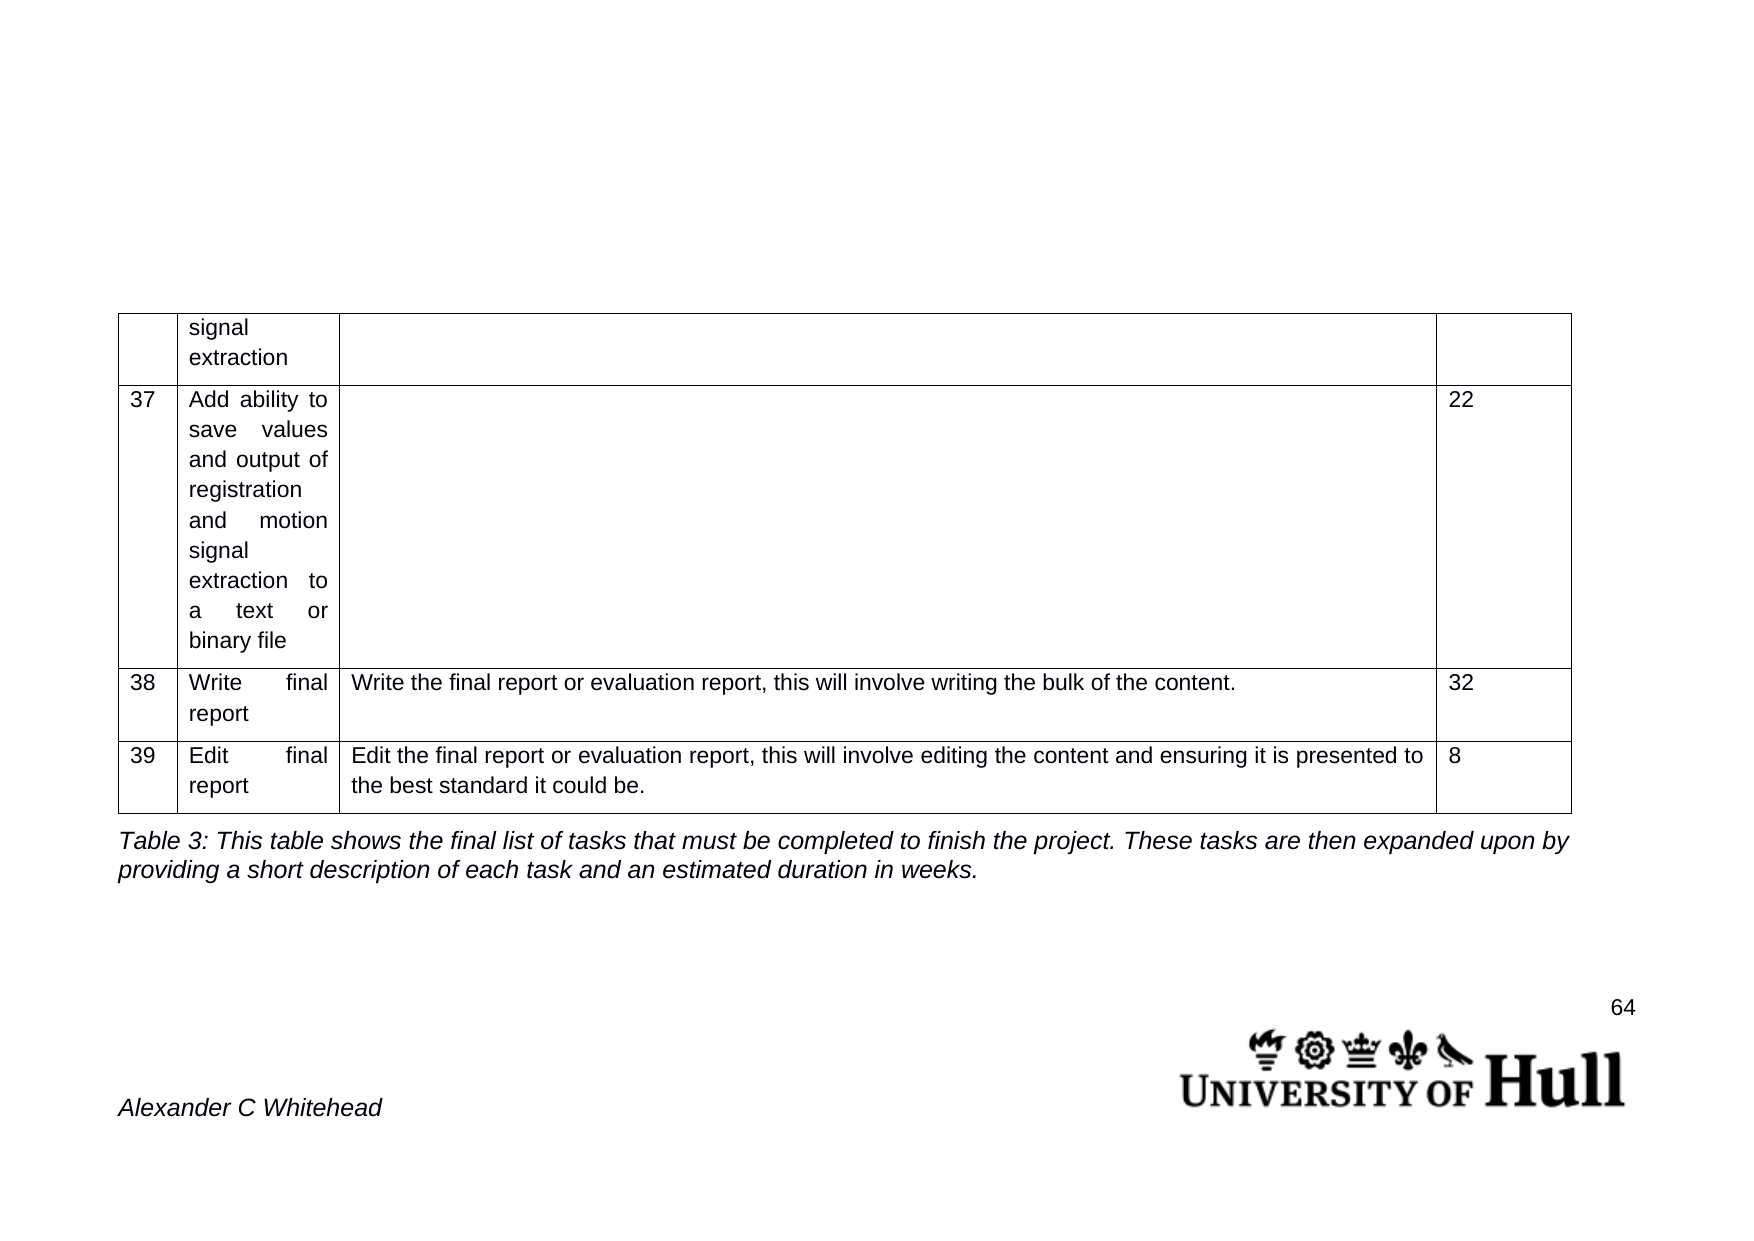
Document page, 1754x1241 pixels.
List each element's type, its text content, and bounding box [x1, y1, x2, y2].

table_cell Edit final report [178, 742, 339, 813]
table_cell 39 [119, 742, 177, 813]
table_cell 22 [1437, 386, 1571, 668]
table_cell Add ability to save values and output of registration and motion signal extraction to a text or binary file [178, 386, 339, 668]
text Table 3: This table shows the final list of tasks that must be completed to finish the project. These tasks are then expanded upon by providing a short description of each task and an estimated duration in weeks. [118, 826, 1636, 884]
table_cell signal extraction [178, 314, 339, 385]
picture [1173, 1020, 1634, 1117]
table_cell Edit the final report or evaluation report, this will involve editing the content and ensuring it is presented to the best standard it could be. [340, 742, 1436, 813]
table_cell 38 [119, 669, 177, 741]
table_cell [1437, 314, 1571, 385]
table_cell 32 [1437, 669, 1571, 741]
table_cell [119, 314, 177, 385]
table_cell Write final report [178, 669, 339, 741]
table_cell 8 [1437, 742, 1571, 813]
table_cell 37 [119, 386, 177, 668]
table_cell [340, 386, 1436, 668]
table_cell [340, 314, 1436, 385]
table_cell Write the final report or evaluation report, this will involve writing the bulk of the content. [340, 669, 1436, 741]
